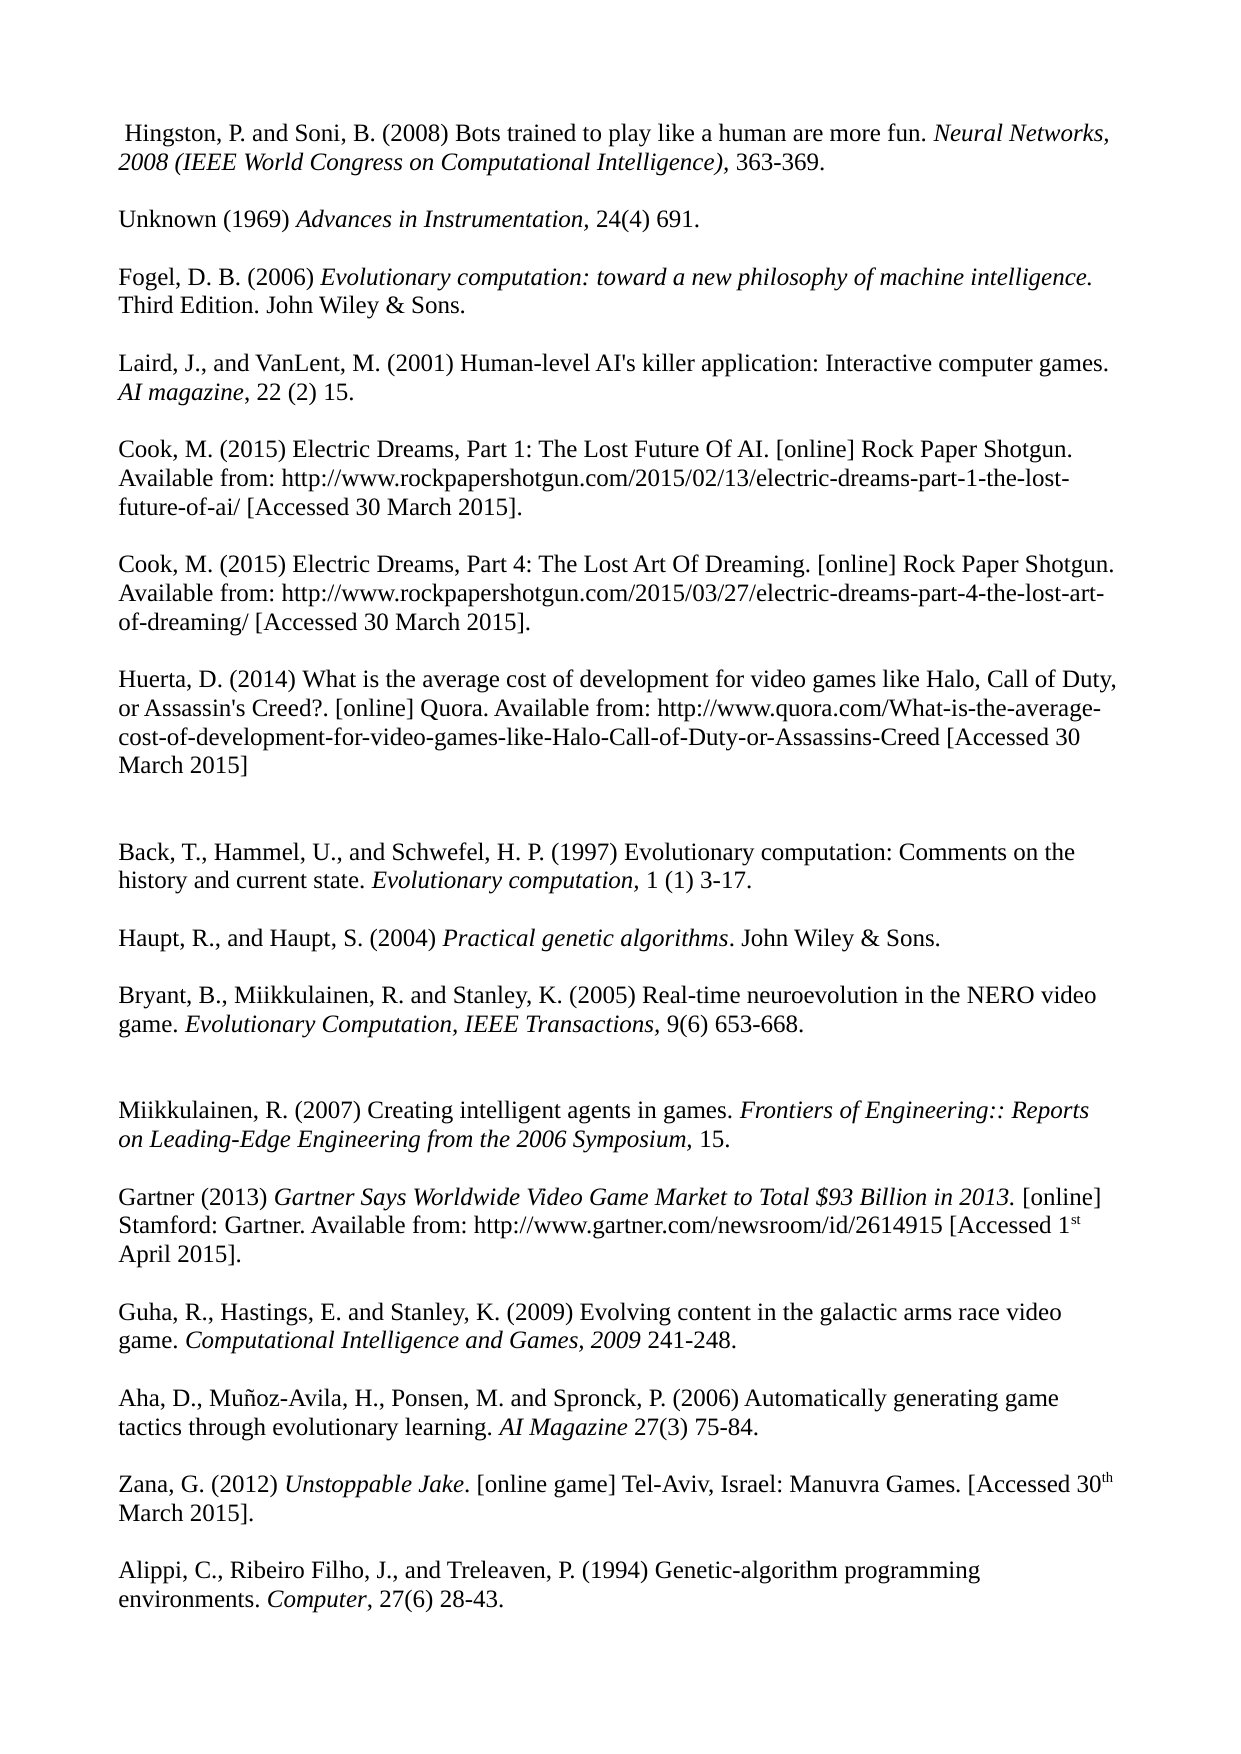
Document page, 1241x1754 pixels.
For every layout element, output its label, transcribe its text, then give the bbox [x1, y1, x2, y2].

text Alippi, C., Ribeiro Filho, J., and Treleaven, P. (1994) Genetic-algorithm programming environments. Computer, 27(6) 28-43. [118, 1556, 1122, 1613]
text Bryant, B., Miikkulainen, R. and Stanley, K. (2005) Real-time neuroevolution in the NERO video game. Evolutionary Computation, IEEE Transactions, 9(6) 653-668. [118, 981, 1122, 1038]
text Laird, J., and VanLent, M. (2001) Human-level AI's killer application: Interactive computer games. AI magazine, 22 (2) 15. [118, 348, 1122, 406]
text Huerta, D. (2014) What is the average cost of development for video games like Halo, Call of Duty, or Assassin's Creed?. [online] Quora. Available from: http://www.quora.com/What-is-the-average-cost-of-development-for-video-games-like-Halo-Call-of-Duty-or-Assassins-Creed [Accessed 30 March 2015] [118, 664, 1122, 779]
text Unknown (1969) Advances in Instrumentation, 24(4) 691. [118, 204, 1122, 233]
text Guha, R., Hastings, E. and Stanley, K. (2009) Evolving content in the galactic arms race video game. Computational Intelligence and Games, 2009 241-248. [118, 1297, 1122, 1354]
text Cook, M. (2015) Electric Dreams, Part 4: The Lost Art Of Dreaming. [online] Rock Paper Shotgun. Available from: http://www.rockpapershotgun.com/2015/03/27/electric-dreams-part-4-the-lost-art-of-dreaming/ [Accessed 30 March 2015]. [118, 549, 1122, 636]
text Aha, D., Muñoz-Avila, H., Ponsen, M. and Spronck, P. (2006) Automatically generating game tactics through evolutionary learning. AI Magazine 27(3) 75-84. [118, 1383, 1122, 1441]
text Fogel, D. B. (2006) Evolutionary computation: toward a new philosophy of machine intelligence. Third Edition. John Wiley & Sons. [118, 262, 1122, 319]
text Hingston, P. and Soni, B. (2008) Bots trained to play like a human are more fun. Neural Networks, 2008 (IEEE World Congress on Computational Intelligence), 363-369. [118, 118, 1122, 176]
text Cook, M. (2015) Electric Dreams, Part 1: The Lost Future Of AI. [online] Rock Paper Shotgun. Available from: http://www.rockpapershotgun.com/2015/02/13/electric-dreams-part-1-the-lost-future-of-ai/ [Accessed 30 March 2015]. [118, 434, 1122, 521]
text Gartner (2013) Gartner Says Worldwide Video Game Market to Total $93 Billion in 2013. [online] Stamford: Gartner. Available from: http://www.gartner.com/newsroom/id/2614915 [Accessed 1st April 2015]. [118, 1182, 1122, 1268]
text Haupt, R., and Haupt, S. (2004) Practical genetic algorithms. John Wiley & Sons. [118, 923, 1122, 952]
text Zana, G. (2012) Unstoppable Jake. [online game] Tel-Aviv, Israel: Manuvra Games. [Accessed 30th March 2015]. [118, 1469, 1122, 1527]
text Back, T., Hammel, U., and Schwefel, H. P. (1997) Evolutionary computation: Comments on the history and current state. Evolutionary computation, 1 (1) 3-17. [118, 837, 1122, 894]
text Miikkulainen, R. (2007) Creating intelligent agents in games. Frontiers of Engineering:: Reports on Leading-Edge Engineering from the 2006 Symposium, 15. [118, 1096, 1122, 1153]
